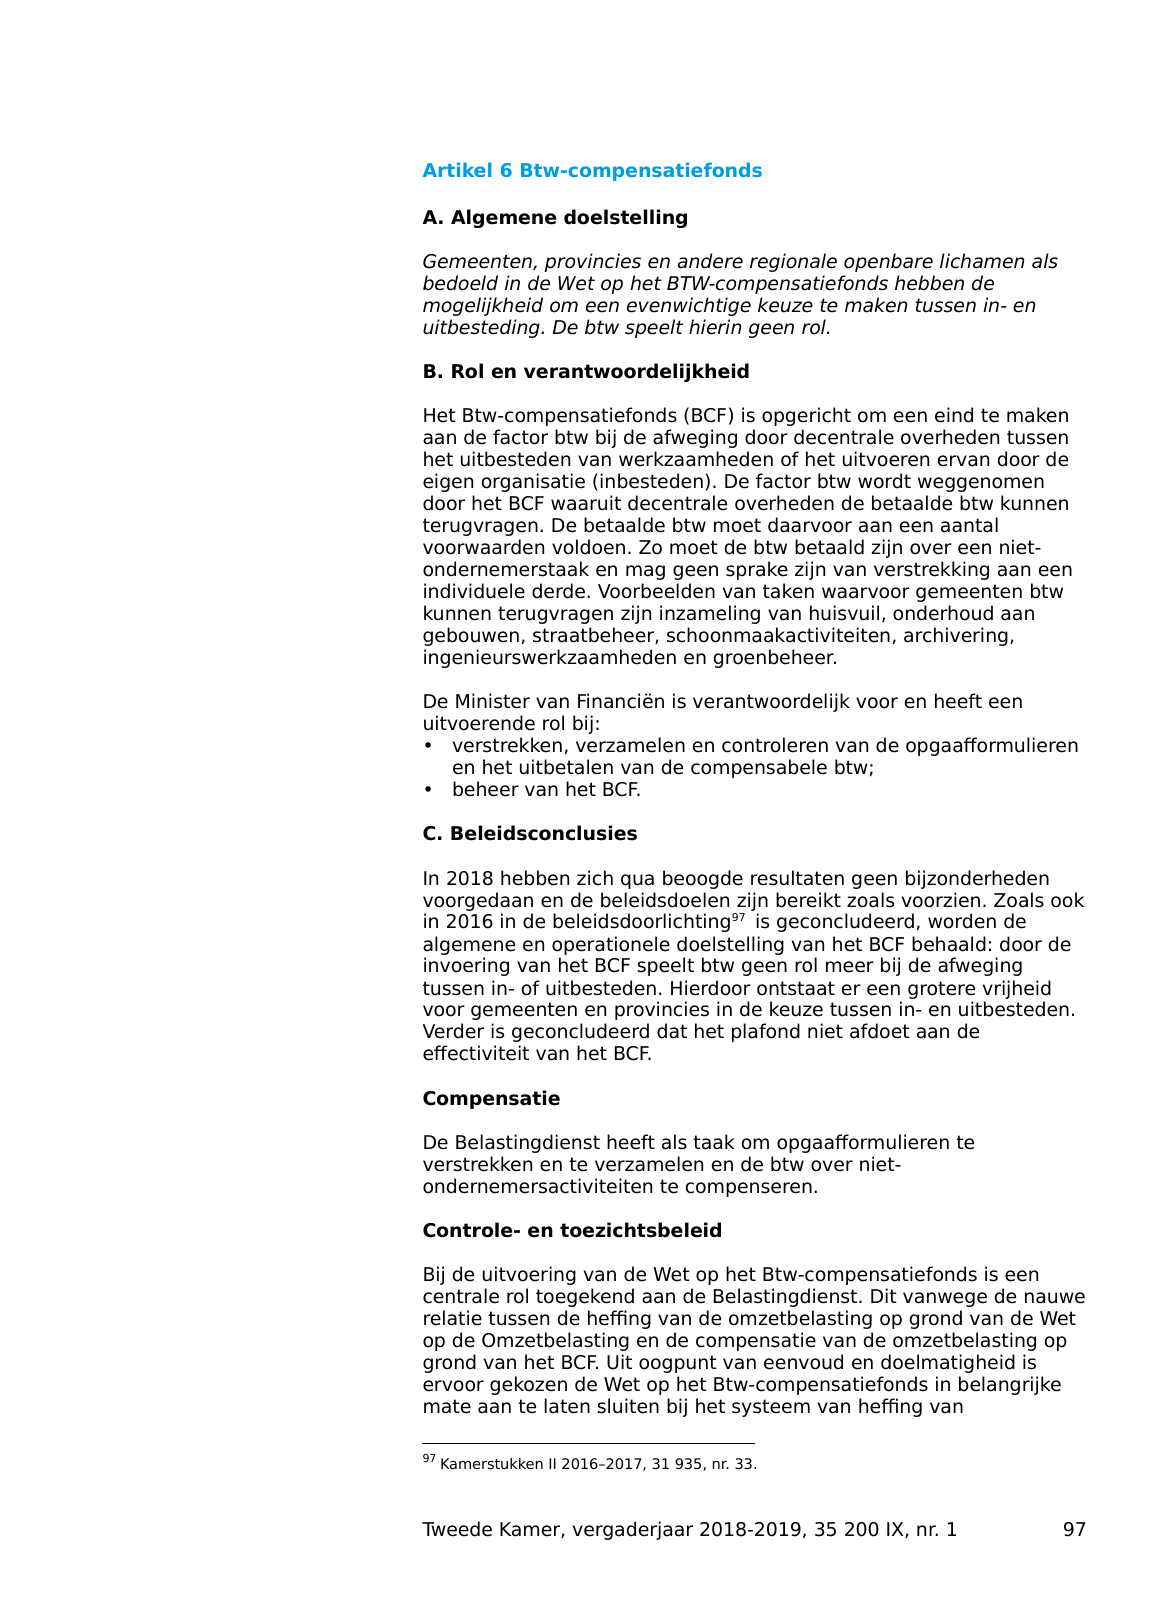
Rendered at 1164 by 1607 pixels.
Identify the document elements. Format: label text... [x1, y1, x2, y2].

subtitle B. Rol en verantwoordelijkheid [422, 361, 1087, 383]
text Bij de uitvoering van de Wet op het Btw-compensatiefonds is een centrale rol toegekend aan de Belastingdienst. Dit vanwege de nauwe relatie tussen de heffing van de omzetbelasting op grond van de Wet op de Omzetbelasting en de compensatie van de omzetbelasting op grond van het BCF. Uit oogpunt van eenvoud en doelmatigheid is ervoor gekozen de Wet op het Btw-compensatiefonds in belangrijke mate aan te laten sluiten bij het systeem van heffing van [422, 1264, 1087, 1418]
subtitle A. Algemene doelstelling [422, 207, 1087, 229]
subtitle Artikel 6 Btw-compensatiefonds [422, 160, 1087, 182]
text Gemeenten, provincies en andere regionale openbare lichamen als bedoeld in de Wet op het BTW-compensatiefonds hebben de mogelijkheid om een evenwichtige keuze te maken tussen in- en uitbesteding. De btw speelt hierin geen rol. [422, 251, 1087, 339]
text De Minister van Financiën is verantwoordelijk voor en heeft een uitvoerende rol bij: [422, 691, 1087, 735]
text • beheer van het BCF. [422, 779, 1087, 801]
subtitle Controle- en toezichtsbeleid [422, 1220, 1087, 1242]
text De Belastingdienst heeft als taak om opgaafformulieren te verstrekken en te verzamelen en de btw over niet-ondernemersactiviteiten te compenseren. [422, 1132, 1087, 1198]
text Het Btw-compensatiefonds (BCF) is opgericht om een eind te maken aan de factor btw bij de afweging door decentrale overheden tussen het uitbesteden van werkzaamheden of het uitvoeren ervan door de eigen organisatie (inbesteden). De factor btw wordt weggenomen door het BCF waaruit decentrale overheden de betaalde btw kunnen terugvragen. De betaalde btw moet daarvoor aan een aantal voorwaarden voldoen. Zo moet de btw betaald zijn over een niet-ondernemerstaak en mag geen sprake zijn van verstrekking aan een individuele derde. Voorbeelden van taken waarvoor gemeenten btw kunnen terugvragen zijn inzameling van huisvuil, onderhoud aan gebouwen, straatbeheer, schoonmaakactiviteiten, archivering, ingenieurswerkzaamheden en groenbeheer. [422, 405, 1087, 669]
subtitle Compensatie [422, 1087, 1087, 1109]
text • verstrekken, verzamelen en controleren van de opgaafformulieren en het uitbetalen van de compensabele btw; [422, 735, 1087, 779]
text In 2018 hebben zich qua beoogde resultaten geen bijzonderheden voorgedaan en de beleidsdoelen zijn bereikt zoals voorzien. Zoals ook in 2016 in de beleidsdoorlichting is geconcludeerd, worden de algemene en operationele doelstelling van het BCF behaald: door de invoering van het BCF speelt btw geen rol meer bij de afweging tussen in- of uitbesteden. Hierdoor ontstaat er een grotere vrijheid voor gemeenten en provincies in de keuze tussen in- en uitbesteden. Verder is geconcludeerd dat het plafond niet afdoet aan de effectiviteit van het BCF. [422, 867, 1087, 1065]
text Kamerstukken II 2016–2017, 31 935, nr. 33. [422, 1452, 1087, 1474]
subtitle C. Beleidsconclusies [422, 823, 1087, 845]
